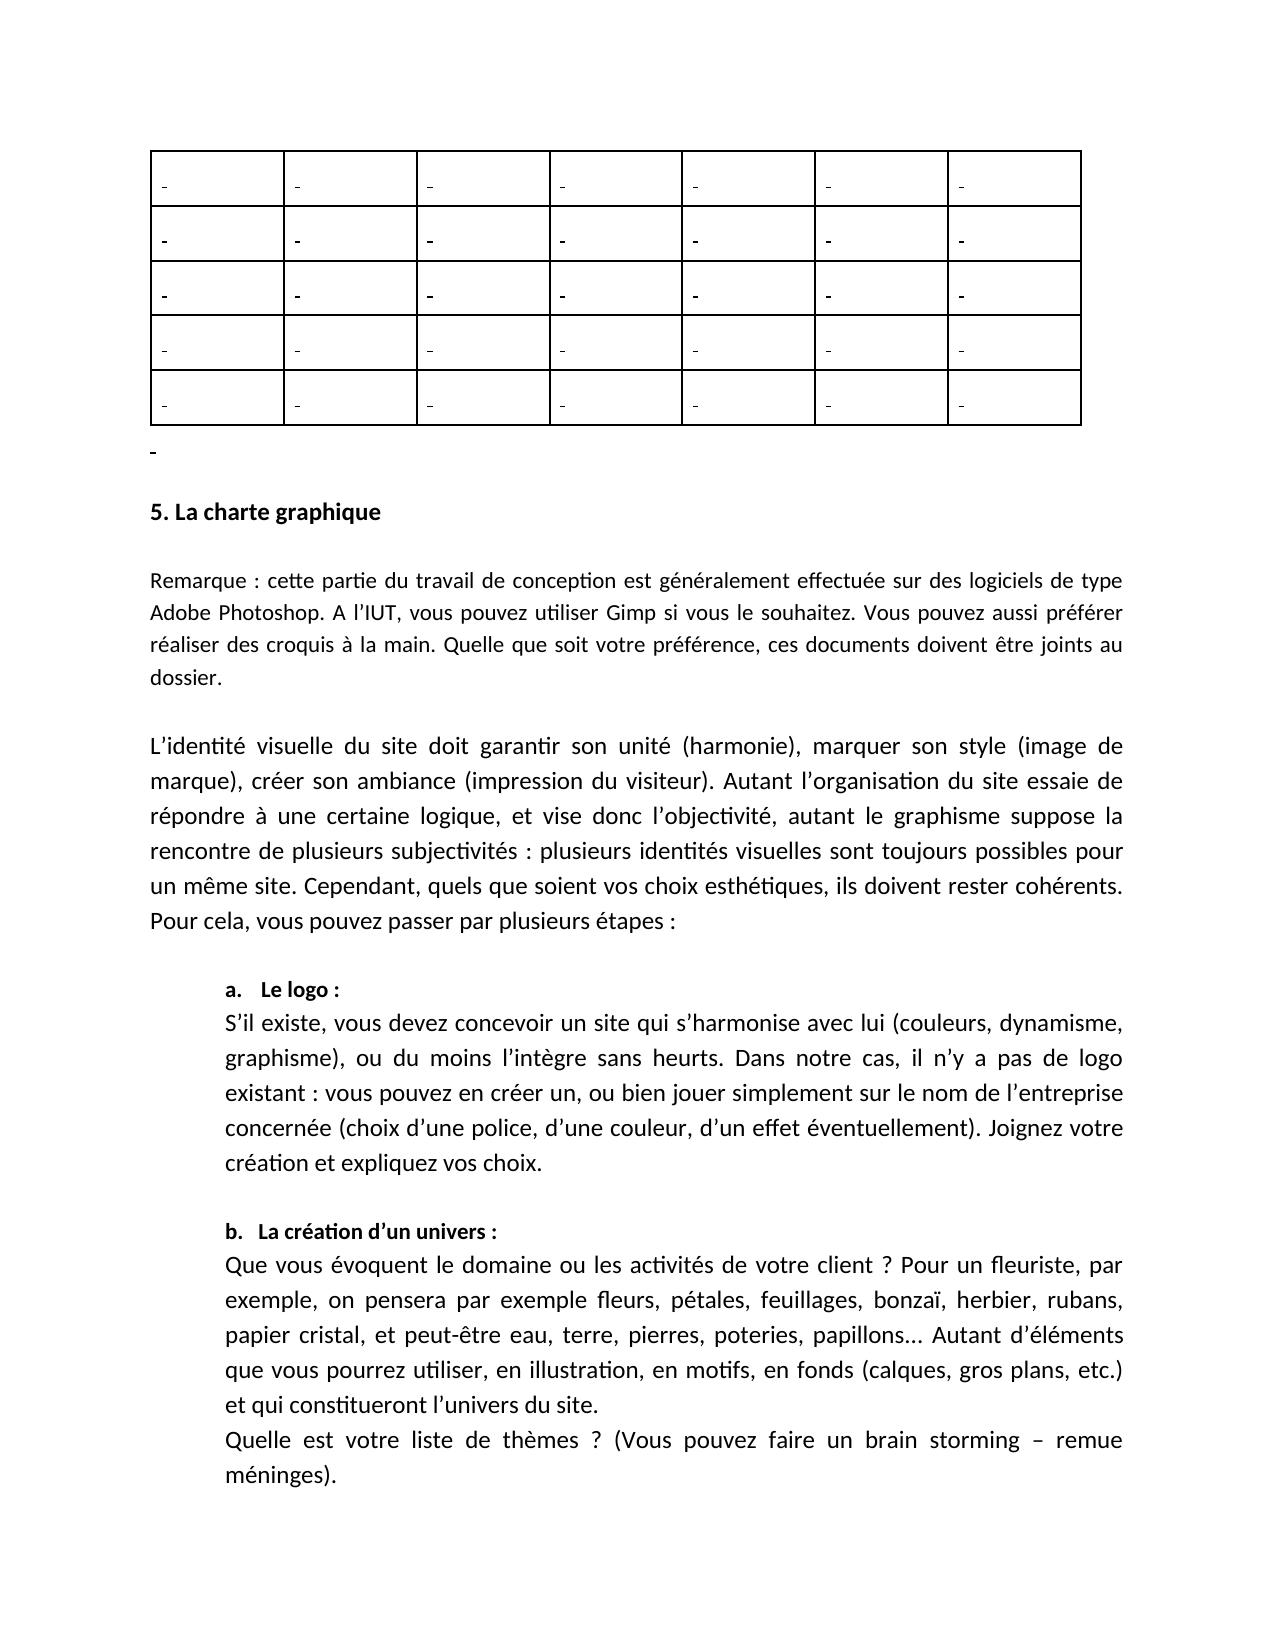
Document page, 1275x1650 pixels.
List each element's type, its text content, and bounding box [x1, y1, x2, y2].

table_cell [418, 207, 549, 259]
table_cell [949, 207, 1080, 259]
table_header [816, 152, 947, 205]
table_cell [949, 262, 1080, 314]
table_cell [949, 316, 1080, 369]
table_cell [285, 262, 416, 314]
table_header [551, 152, 681, 205]
table_cell [285, 207, 416, 259]
table_cell [683, 371, 814, 424]
table_cell [949, 371, 1080, 424]
text Remarque : cette partie du travail de conception est généralement effectuée sur des logiciels de type Adobe Photoshop. A l’IUT, vous pouvez utiliser Gimp si vous le souhaitez. Vous pouvez aussi préférer réaliser des croquis à la main. Quelle que soit votre préférence, ces documents doivent être joints au dossier. [150, 566, 1125, 691]
table_header [152, 152, 283, 205]
table_cell [152, 371, 283, 424]
text Que vous évoquent le domaine ou les activités de votre client ? Pour un fleuriste, par exemple, on pensera par exemple fleurs, pétales, feuillages, bonzaï, herbier, rubans, papier cristal, et peut-être eau, terre, pierres, poteries, papillons... Autant d’éléments que vous pourrez utiliser, en illustration, en motifs, en fonds (calques, gros plans, etc.) et qui constitueront l’univers du site. [225, 1249, 1125, 1420]
table_header [949, 152, 1080, 205]
table_cell [683, 262, 814, 314]
table_cell [152, 316, 283, 369]
table_header [683, 152, 814, 205]
table_cell [152, 262, 283, 314]
table_cell [285, 316, 416, 369]
table_cell [816, 207, 947, 259]
table_cell [418, 371, 549, 424]
table_cell [551, 207, 681, 259]
table_cell [418, 316, 549, 369]
text b. La création d’un univers : [225, 1217, 1125, 1245]
table_cell [816, 262, 947, 314]
text a. Le logo : [225, 975, 1125, 1003]
table_cell [551, 371, 681, 424]
table_cell [551, 262, 681, 314]
text L’identité visuelle du site doit garantir son unité (harmonie), marquer son style (image de marque), créer son ambiance (impression du visiteur). Autant l’organisation du site essaie de répondre à une certaine logique, et vise donc l’objectivité, autant le graphisme suppose la rencontre de plusieurs subjectivités : plusieurs identités visuelles sont toujours possibles pour un même site. Cependant, quels que soient vos choix esthétiques, ils doivent rester cohérents. Pour cela, vous pouvez passer par plusieurs étapes : [150, 730, 1125, 935]
table_cell [418, 262, 549, 314]
text S’il existe, vous devez concevoir un site qui s’harmonise avec lui (couleurs, dynamisme, graphisme), ou du moins l’intègre sans heurts. Dans notre cas, il n’y a pas de logo existant : vous pouvez en créer un, ou bien jouer simplement sur le nom de l’entreprise concernée (choix d’une police, d’une couleur, d’un effet éventuellement). Joignez votre création et expliquez vos choix. [225, 1007, 1125, 1177]
table_header [418, 152, 549, 205]
table_cell [683, 207, 814, 259]
table_cell [816, 316, 947, 369]
table_cell [152, 207, 283, 259]
table_header [285, 152, 416, 205]
table_cell [285, 371, 416, 424]
table_cell [683, 316, 814, 369]
text Quelle est votre liste de thèmes ? (Vous pouvez faire un brain storming – remue méninges). [225, 1424, 1125, 1490]
table_cell [551, 316, 681, 369]
table_cell [816, 371, 947, 424]
text 5. La charte graphique [150, 496, 1125, 527]
